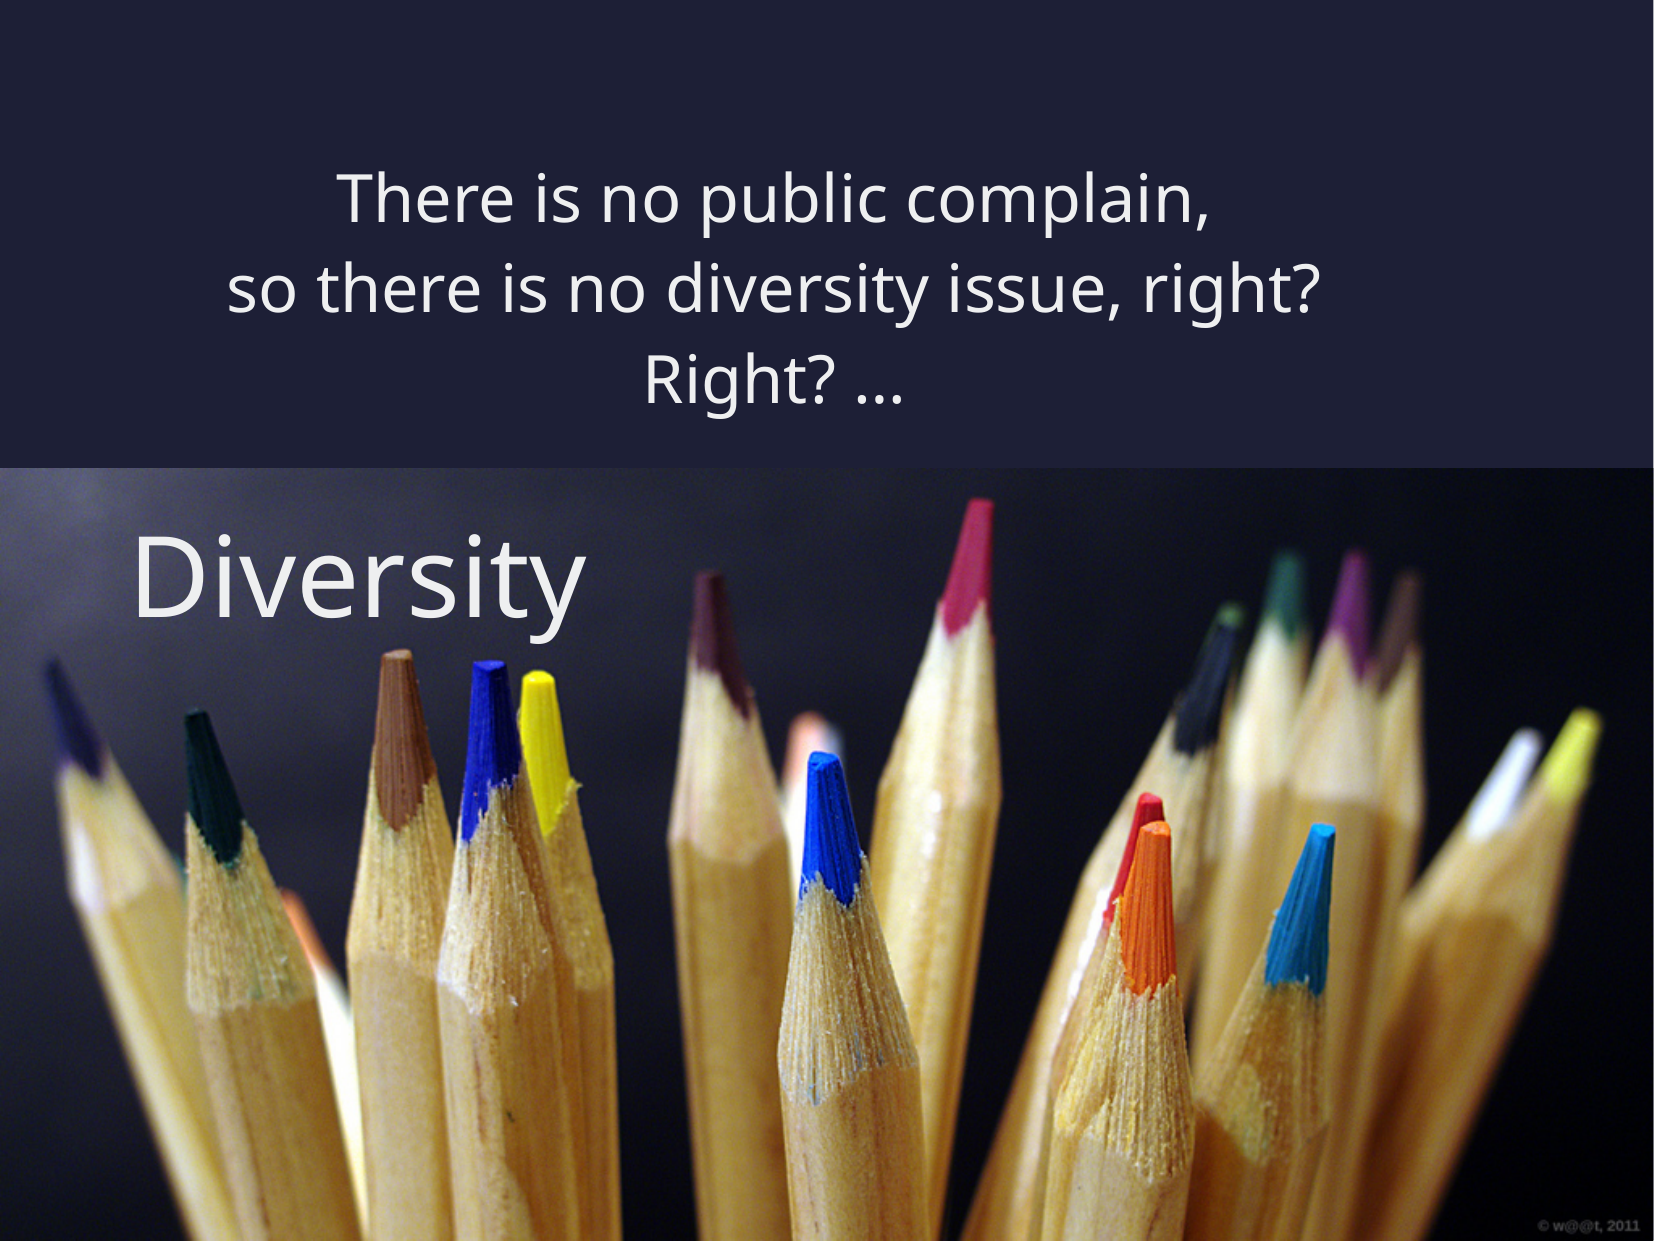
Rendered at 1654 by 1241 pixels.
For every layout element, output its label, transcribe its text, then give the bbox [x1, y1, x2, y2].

picture [0, 468, 1654, 1241]
text_box There is no public complain, so there is no diversity issue, right? Right? … [211, 143, 1654, 604]
text_box Diversity [113, 489, 643, 630]
